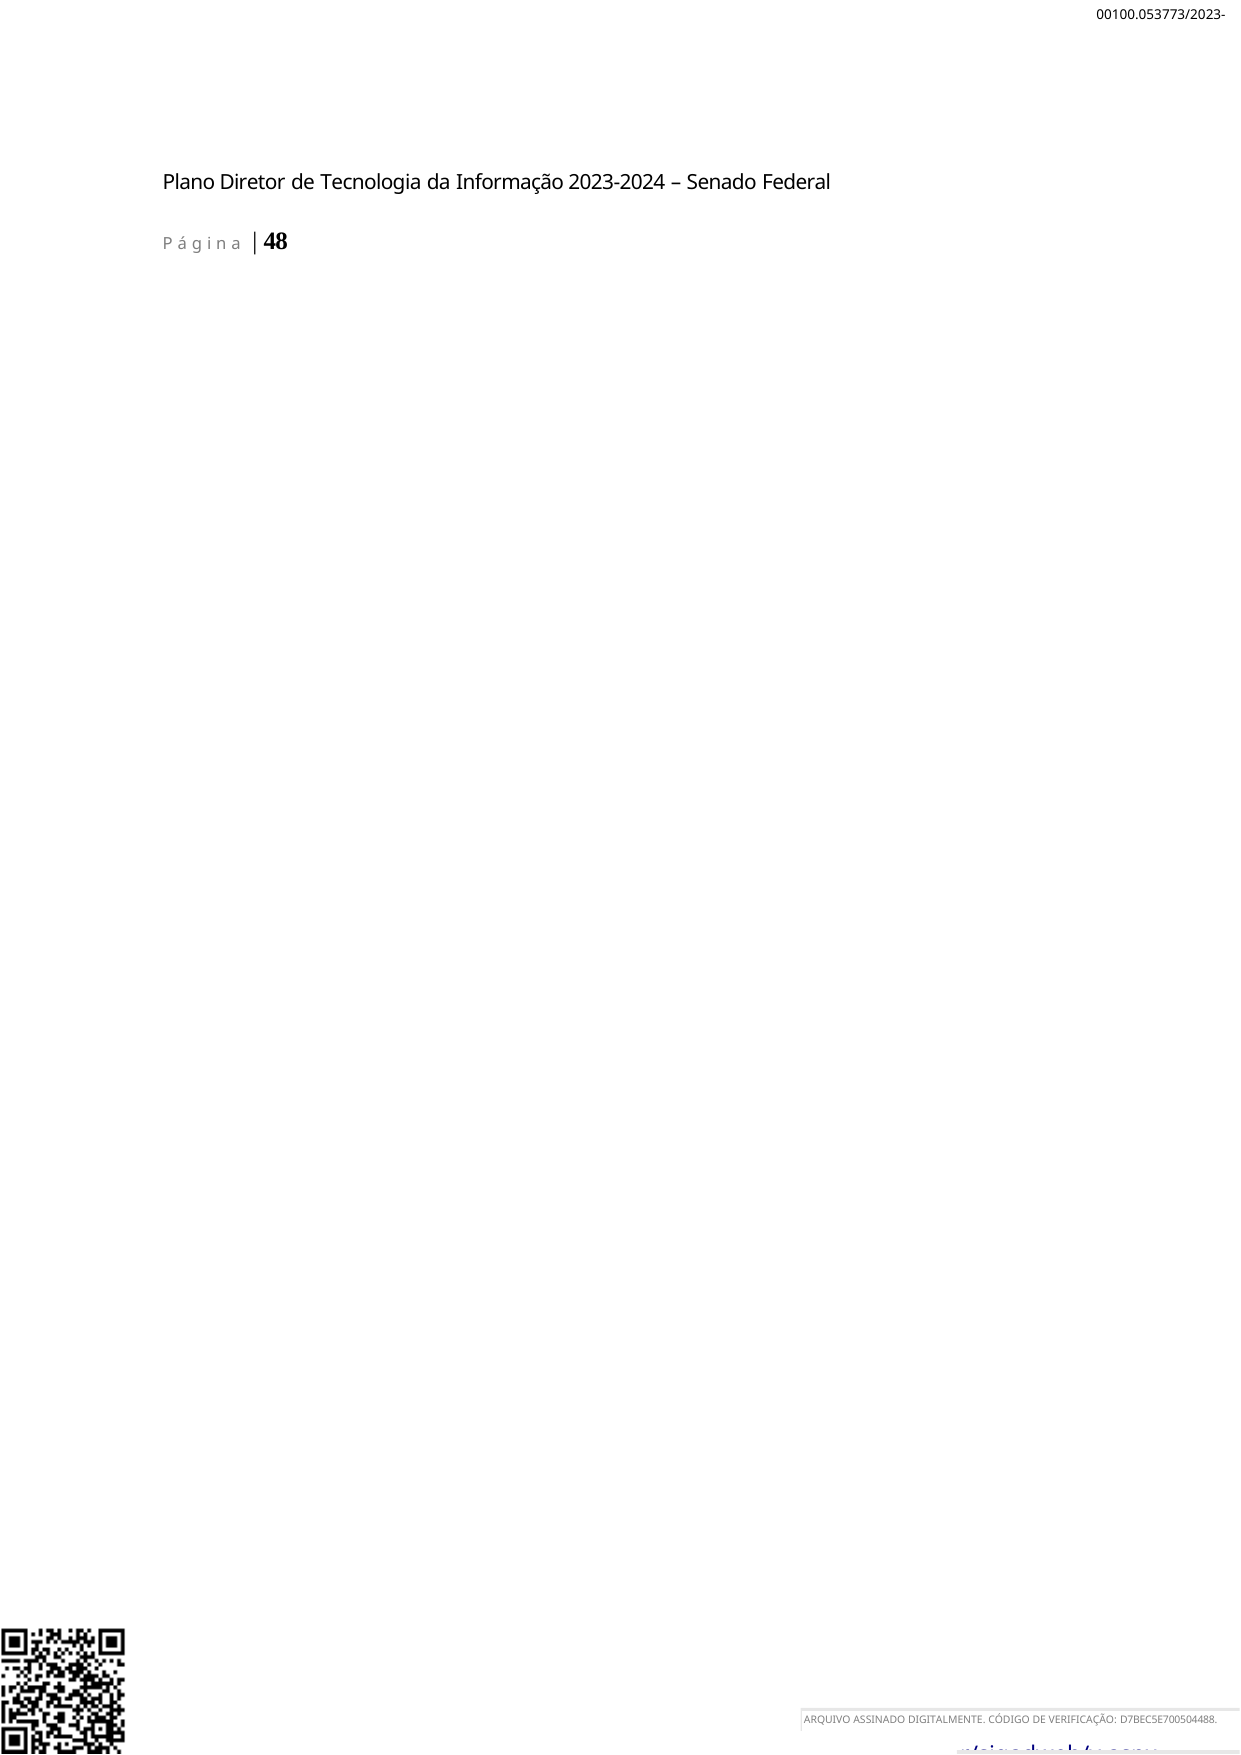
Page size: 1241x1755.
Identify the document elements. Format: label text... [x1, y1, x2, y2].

text P á g i n a | 48 [162, 226, 1226, 254]
text Plano Diretor de Tecnologia da Informação 2023-2024 – Senado Federal [162, 167, 1226, 195]
